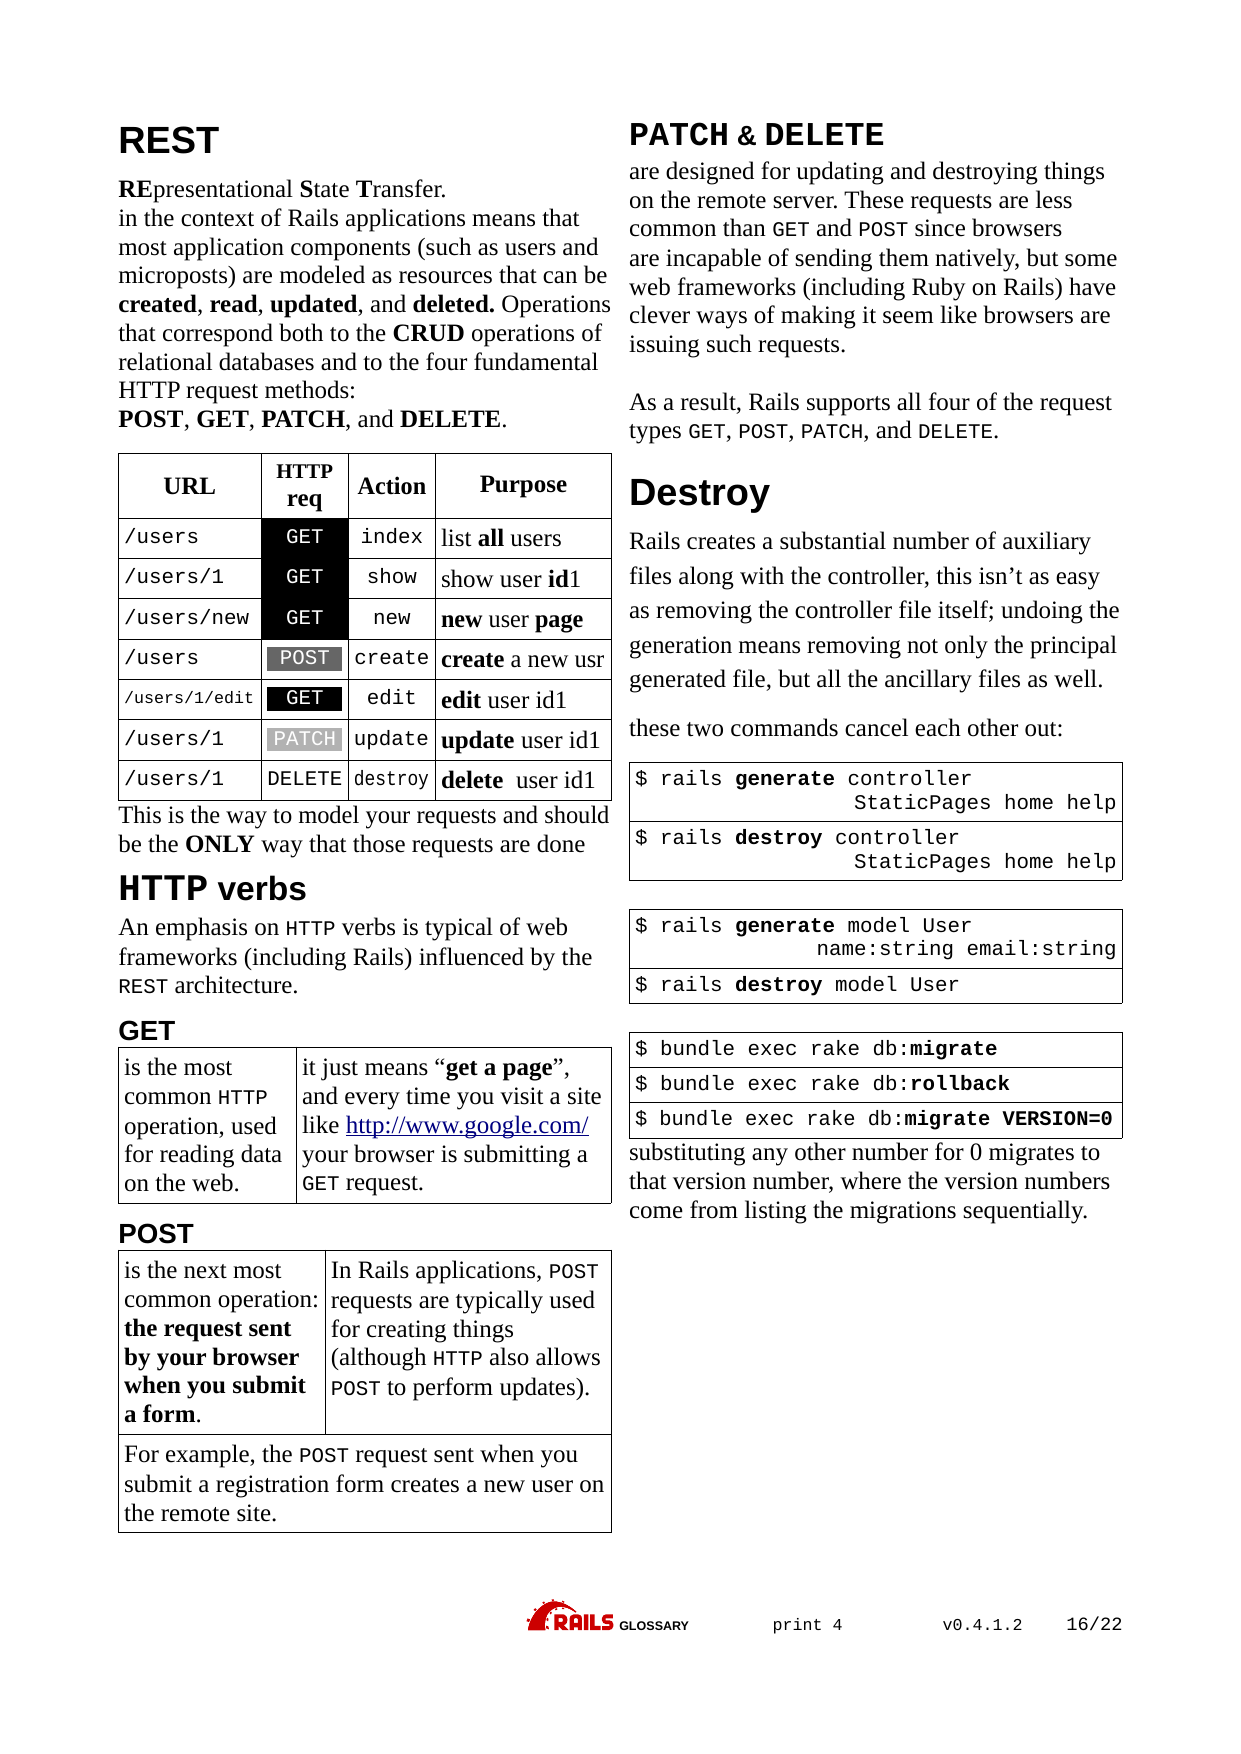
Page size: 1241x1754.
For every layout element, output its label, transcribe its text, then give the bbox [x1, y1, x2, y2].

text Rails creates a substantial number of auxiliary files along with the controller, this isn’t as easy as removing the controller file itself; undoing the generation means removing not only the principal generated file, but all the ancillary files as well. [629, 526, 1122, 693]
table_cell /users/1 [119, 720, 261, 759]
table_cell destroy [349, 761, 435, 800]
table_header Purpose [436, 454, 611, 518]
table_cell /users [119, 640, 261, 679]
text As a result, Rails supports all four of the request types GET, POST, PATCH, and DELETE. [629, 387, 1122, 445]
table_cell For example, the POST request sent when you submit a registration form creates a new user on the remote site. [119, 1435, 611, 1532]
table_cell /users/1 [119, 761, 261, 800]
table_cell show user id1 [436, 559, 611, 598]
table_cell GET [262, 519, 348, 558]
table_cell GET [262, 680, 348, 719]
text are designed for updating and destroying things on the remote server. These requests are less common than GET and POST since browsers [629, 156, 1122, 243]
table_cell DELETE [262, 761, 348, 800]
table_cell $ rails destroy controller StaticPages home help [630, 822, 1122, 880]
table_cell /users/1/edit [119, 680, 261, 719]
table_cell create [349, 640, 435, 679]
table_cell POST [262, 640, 348, 679]
table_cell list all users [436, 519, 611, 558]
table_header it just means “get a page”, and every time you visit a site like http://www.google.com/ your browser is submitting a GET request. [297, 1048, 611, 1203]
text are incapable of sending them natively, but some web frameworks (including Ruby on Rails) have clever ways of making it seem like browsers are issuing such requests. [629, 243, 1122, 358]
table_header is the next most common operation: the request sent by your browser when you submit a form. [119, 1251, 325, 1434]
table_cell $ rails destroy model User [630, 969, 1122, 1003]
subtitle PATCH & DELETE [629, 118, 1122, 156]
table_cell edit [349, 680, 435, 719]
table_cell update [349, 720, 435, 759]
table_header Action [349, 454, 435, 518]
table_header URL [119, 454, 261, 518]
table_cell new user page [436, 599, 611, 639]
subtitle GET [118, 1015, 611, 1047]
table_cell delete user id1 [436, 761, 611, 800]
table_header In Rails applications, POST requests are typically used for creating things (although HTTP also allows POST to perform updates). [326, 1251, 611, 1434]
table_cell /users [119, 519, 261, 558]
subtitle HTTP verbs [118, 869, 611, 912]
subtitle REST [118, 118, 611, 162]
table_cell $ bundle exec rake db:migrate VERSION=0 [630, 1103, 1122, 1137]
table_cell create a new usr [436, 640, 611, 679]
table_cell index [349, 519, 435, 558]
table_cell GET [262, 599, 348, 639]
table_cell /users/new [119, 599, 261, 639]
table_cell /users/1 [119, 559, 261, 598]
table_header $ rails generate model User name:string email:string [630, 910, 1122, 968]
table_header $ rails generate controller StaticPages home help [630, 763, 1122, 821]
text An emphasis on HTTP verbs is typical of web frameworks (including Rails) influenced by the REST architecture. [118, 912, 611, 1000]
table_cell show [349, 559, 435, 598]
text POST, GET, PATCH, and DELETE. [118, 404, 611, 433]
table_cell PATCH [262, 720, 348, 759]
table_header $ bundle exec rake db:migrate [630, 1033, 1122, 1067]
table_cell edit user id1 [436, 680, 611, 719]
text REpresentational State Transfer. [118, 174, 611, 203]
text This is the way to model your requests and should be the ONLY way that those requests are done [118, 801, 611, 857]
table_cell GET [262, 559, 348, 598]
table_cell new [349, 599, 435, 639]
table_header HTTP req [262, 454, 348, 518]
subtitle Destroy [629, 470, 1122, 514]
subtitle POST [118, 1218, 611, 1249]
table_cell $ bundle exec rake db:rollback [630, 1068, 1122, 1102]
table_header is the most common HTTP operation, used for reading data on the web. [119, 1048, 296, 1203]
text in the context of Rails applications means that most application components (such as users and microposts) are modeled as resources that can be created, read, updated, and deleted. Operations that correspond both to the CRUD operations of relational databases and to the four fundamental HTTP request methods: [118, 203, 611, 404]
table_cell update user id1 [436, 720, 611, 759]
text substituting any other number for 0 migrates to that version number, where the version numbers come from listing the migrations sequentially. [629, 1139, 1122, 1224]
text these two commands cancel each other out: [629, 713, 1122, 742]
